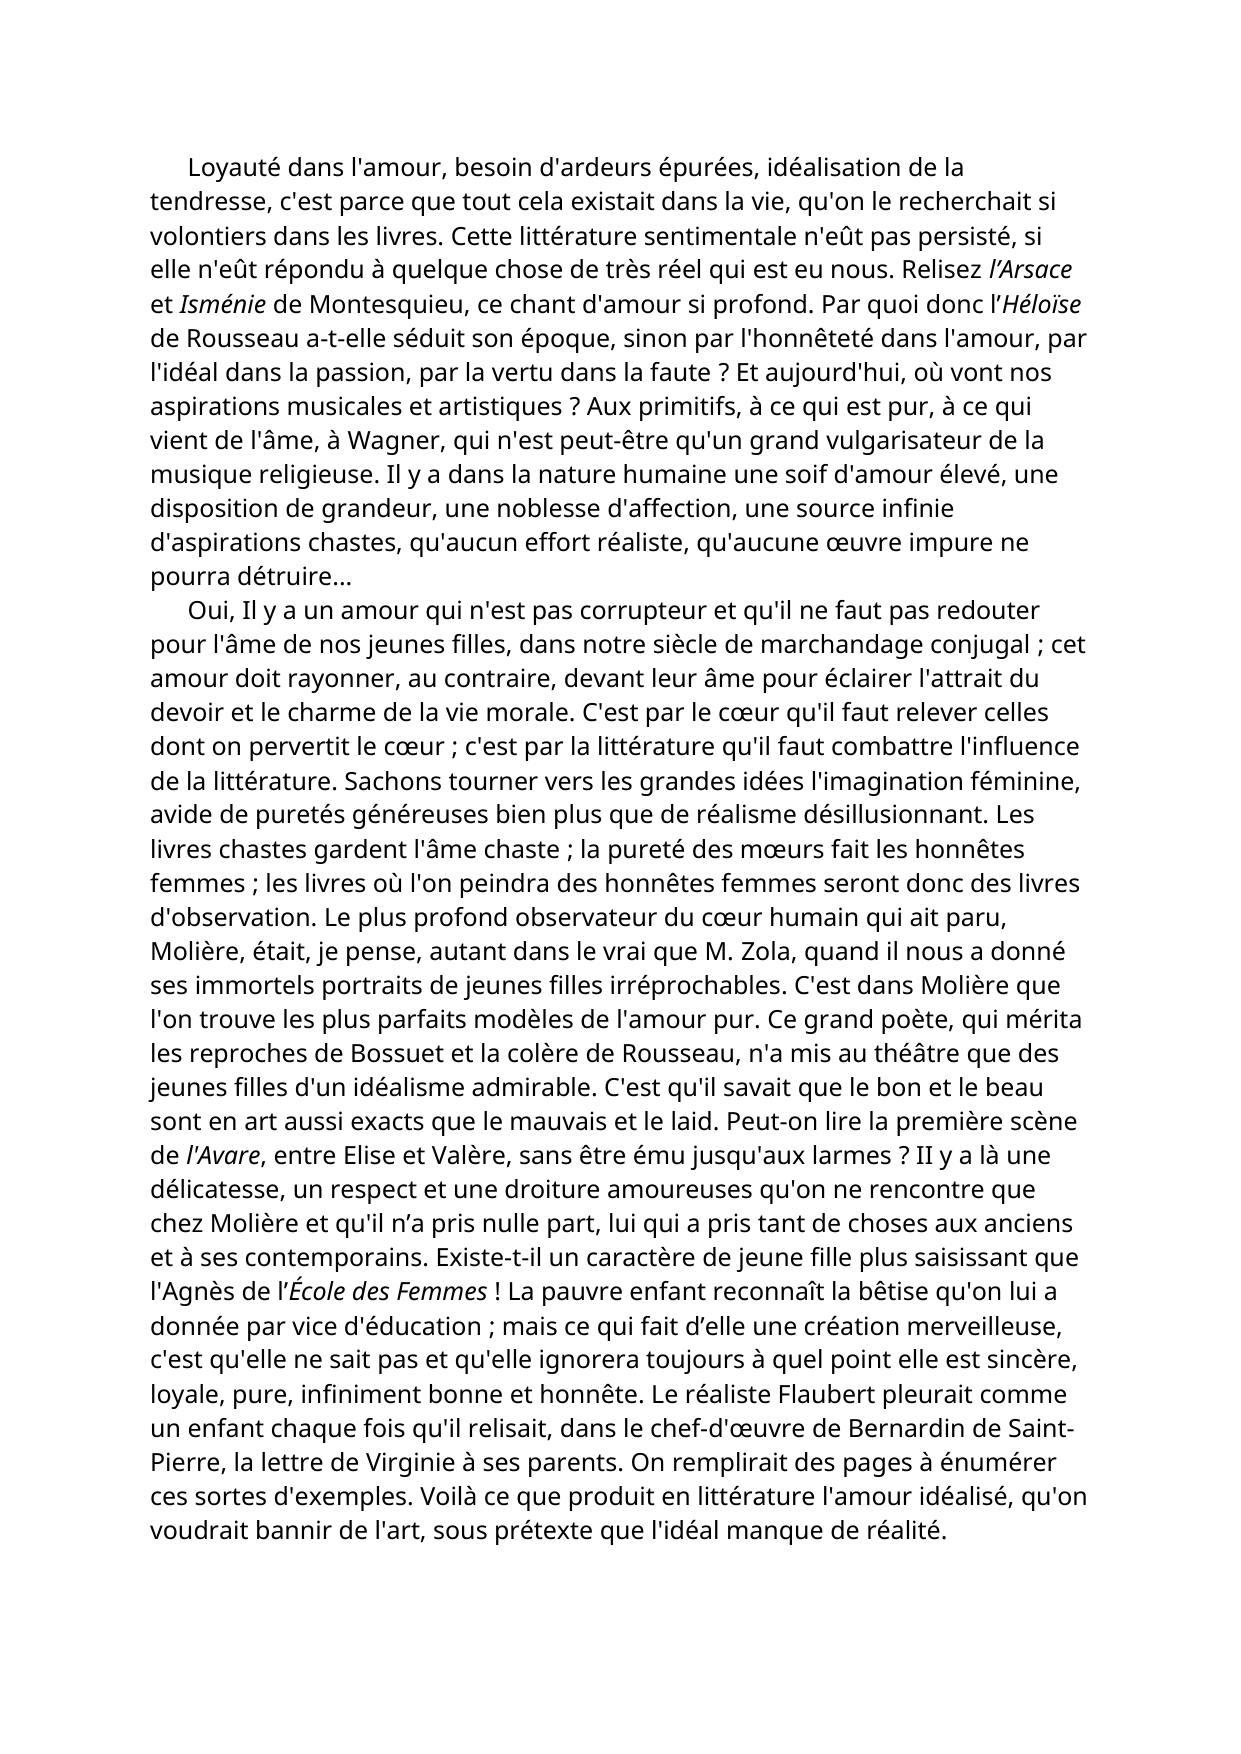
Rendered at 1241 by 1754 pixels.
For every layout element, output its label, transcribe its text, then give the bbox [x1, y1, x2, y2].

text Loyauté dans l'amour, besoin d'ardeurs épurées, idéalisation de la tendresse, c'est parce que tout cela existait dans la vie, qu'on le recherchait si volontiers dans les livres. Cette littérature sentimentale n'eût pas persisté, si elle n'eût répondu à quelque chose de très réel qui est eu nous. Relisez l’Arsace et Isménie de Montesquieu, ce chant d'amour si profond. Par quoi donc l’Héloïse de Rousseau a-t-elle séduit son époque, sinon par l'honnêteté dans l'amour, par l'idéal dans la passion, par la vertu dans la faute ? Et aujourd'hui, où vont nos aspirations musicales et artistiques ? Aux primitifs, à ce qui est pur, à ce qui vient de l'âme, à Wagner, qui n'est peut-être qu'un grand vulgarisateur de la musique religieuse. Il y a dans la nature humaine une soif d'amour élevé, une disposition de grandeur, une noblesse d'affection, une source infinie d'aspirations chastes, qu'aucun effort réaliste, qu'aucune œuvre impure ne pourra détruire... [150, 150, 1091, 593]
text Oui, Il y a un amour qui n'est pas corrupteur et qu'il ne faut pas redouter pour l'âme de nos jeunes filles, dans notre siècle de marchandage conjugal ; cet amour doit rayonner, au contraire, devant leur âme pour éclairer l'attrait du devoir et le charme de la vie morale. C'est par le cœur qu'il faut relever celles dont on pervertit le cœur ; c'est par la littérature qu'il faut combattre l'influence de la littérature. Sachons tourner vers les grandes idées l'imagination féminine, avide de puretés généreuses bien plus que de réalisme désillusionnant. Les livres chastes gardent l'âme chaste ; la pureté des mœurs fait les honnêtes femmes ; les livres où l'on peindra des honnêtes femmes seront donc des livres d'observation. Le plus profond observateur du cœur humain qui ait paru, Molière, était, je pense, autant dans le vrai que M. Zola, quand il nous a donné ses immortels portraits de jeunes filles irréprochables. C'est dans Molière que l'on trouve les plus parfaits modèles de l'amour pur. Ce grand poète, qui mérita les reproches de Bossuet et la colère de Rousseau, n'a mis au théâtre que des jeunes filles d'un idéalisme admirable. C'est qu'il savait que le bon et le beau sont en art aussi exacts que le mauvais et le laid. Peut-on lire la première scène de l'Avare, entre Elise et Valère, sans être ému jusqu'aux larmes ? II y a là une délicatesse, un respect et une droiture amoureuses qu'on ne rencontre que chez Molière et qu'il n’a pris nulle part, lui qui a pris tant de choses aux anciens et à ses contemporains. Existe-t-il un caractère de jeune fille plus saisissant que l'Agnès de l’École des Femmes ! La pauvre enfant reconnaît la bêtise qu'on lui a donnée par vice d'éducation ; mais ce qui fait d’elle une création merveilleuse, c'est qu'elle ne sait pas et qu'elle ignorera toujours à quel point elle est sincère, loyale, pure, infiniment bonne et honnête. Le réaliste Flaubert pleurait comme un enfant chaque fois qu'il relisait, dans le chef-d'œuvre de Bernardin de Saint-Pierre, la lettre de Virginie à ses parents. On remplirait des pages à énumérer ces sortes d'exemples. Voilà ce que produit en littérature l'amour idéalisé, qu'on voudrait bannir de l'art, sous prétexte que l'idéal manque de réalité. [150, 593, 1091, 1547]
